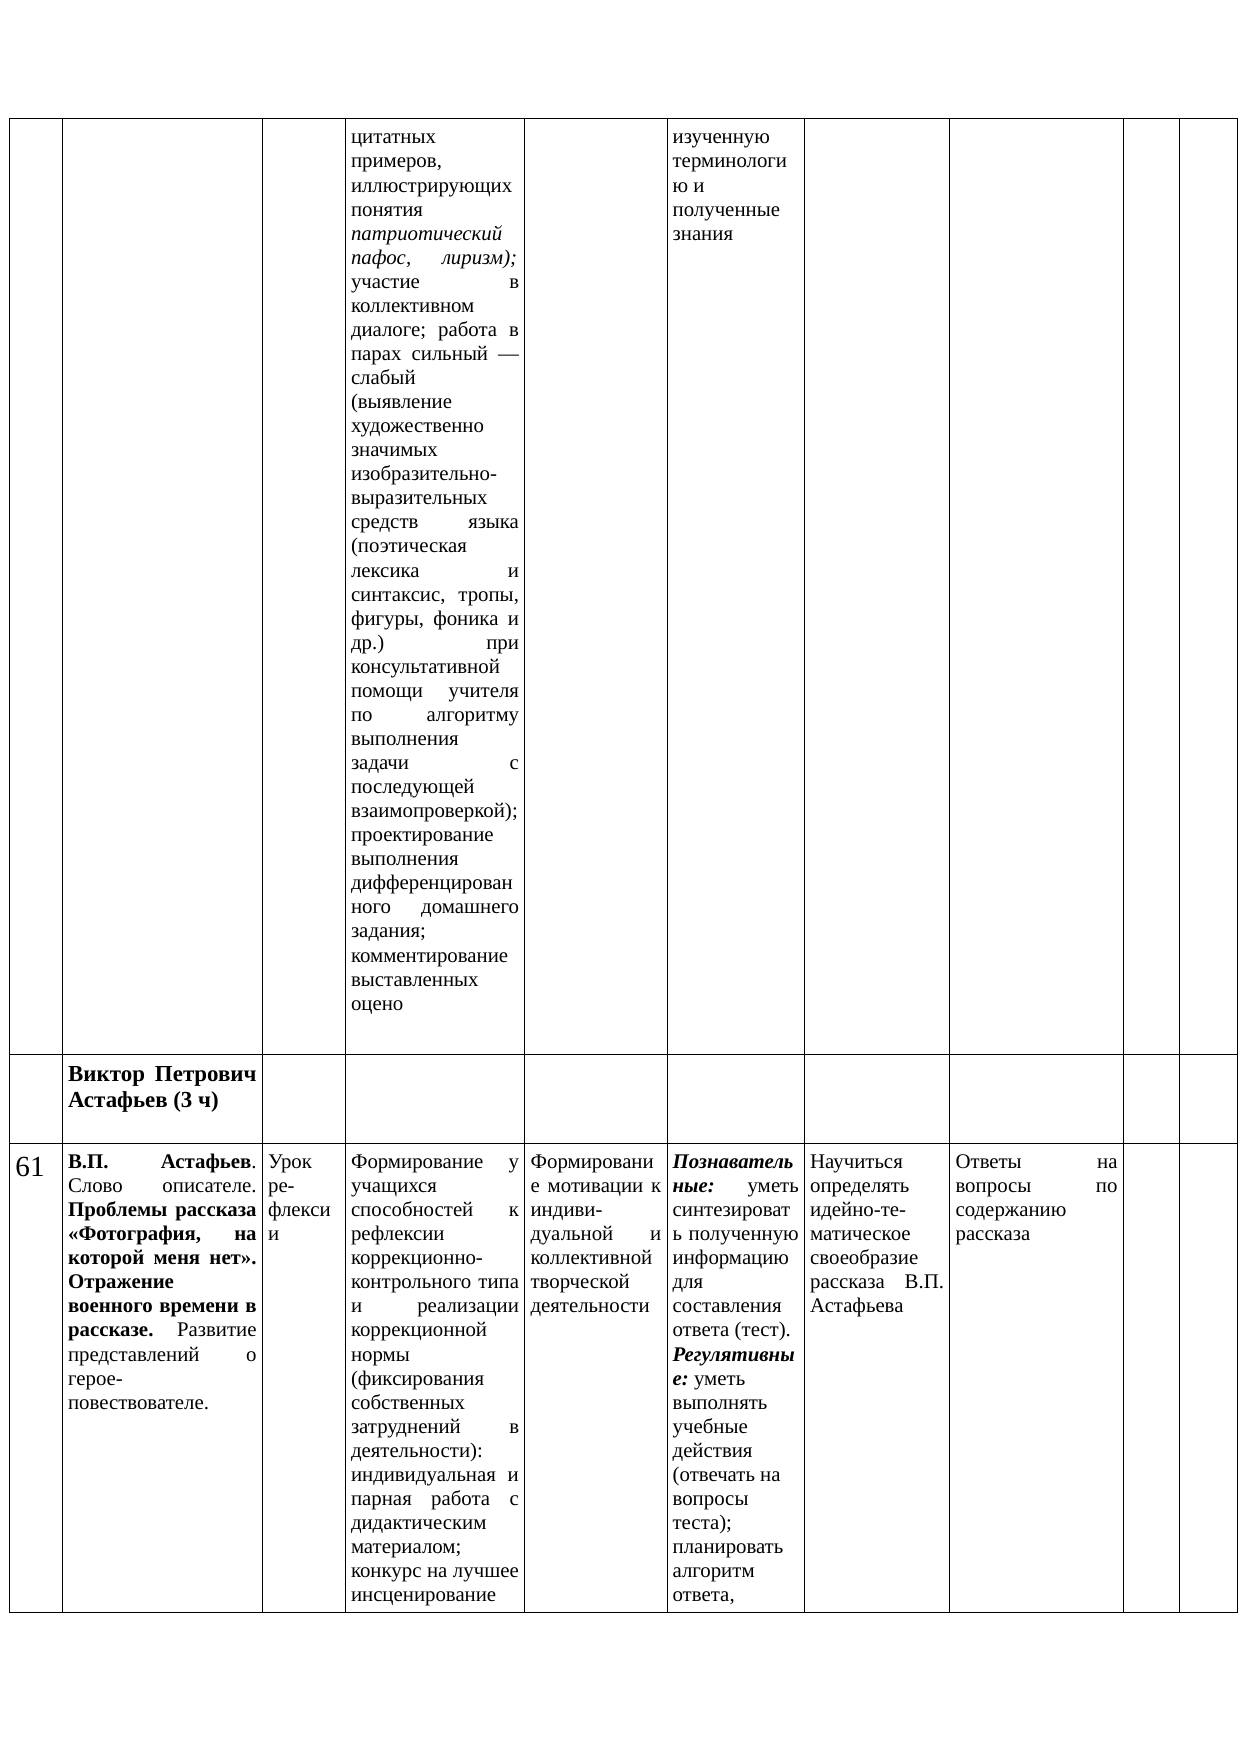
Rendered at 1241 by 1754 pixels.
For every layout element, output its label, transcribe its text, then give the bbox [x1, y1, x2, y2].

table_cell [346, 1055, 524, 1143]
table_cell [10, 1055, 62, 1143]
table_cell [1124, 1055, 1179, 1143]
table_cell [668, 1055, 804, 1143]
table_cell [1180, 119, 1237, 1054]
table_cell [1180, 1055, 1237, 1143]
table_cell изученную терминологию и полученные знания [668, 119, 804, 1054]
table_cell [1124, 119, 1179, 1054]
table_cell [525, 1055, 667, 1143]
table_cell [63, 119, 262, 1054]
table_cell [263, 1055, 345, 1143]
table_cell [1124, 1144, 1179, 1612]
table_cell Виктор Петрович Астафьев (3 ч) [63, 1055, 262, 1143]
table_cell Формирование у учащихся способностей к рефлексии коррекционно-контрольного типа и реализации коррекционной нормы (фиксирования собственных затруднений в деятельности): индивидуальная и парная работа с дидактическим материалом; конкурс на лучшее инсценирование [346, 1144, 524, 1612]
table_cell В.П. Астафьев. Слово описателе. Проблемы рассказа «Фотография, на которой меня нет». Отражение военного времени в рассказе. Развитие представлений о герое-повествователе. [63, 1144, 262, 1612]
table_cell Познавательные: уметь синтезировать полученную информацию для составления ответа (тест). Регулятивные: уметь выполнять учебные действия (отвечать на вопросы теста); планировать алгоритм ответа, [668, 1144, 804, 1612]
table_cell Формирование мотивации к индиви-дуальной и коллективной творческой деятельности [525, 1144, 667, 1612]
table_cell цитатных примеров, иллюстрирующих понятия патриотический пафос, лиризм); участие в коллективном диалоге; работа в парах сильный — слабый (выявление художественно значимых изобразительно-выразительных средств языка (поэтическая лексика и синтаксис, тропы, фигуры, фоника и др.) при консультативной помощи учителя по алгоритму выполнения задачи с последующей взаимопроверкой); проектирование выполнения дифференцированного домашнего задания; комментирование выставленных оцено [346, 119, 524, 1054]
table_cell [805, 119, 949, 1054]
table_cell [10, 119, 62, 1054]
table_cell Урок ре-флексии [263, 1144, 345, 1612]
table_cell 61 [10, 1144, 62, 1612]
table_cell Научиться определять идейно-те-матическое своеобразие рассказа В.П. Астафьева [805, 1144, 949, 1612]
table_cell [950, 119, 1123, 1054]
table_cell [950, 1055, 1123, 1143]
table_cell Ответы на вопросы по содержанию рассказа [950, 1144, 1123, 1612]
table_cell [525, 119, 667, 1054]
table_cell [263, 119, 345, 1054]
table_cell [805, 1055, 949, 1143]
table_cell [1180, 1144, 1237, 1612]
